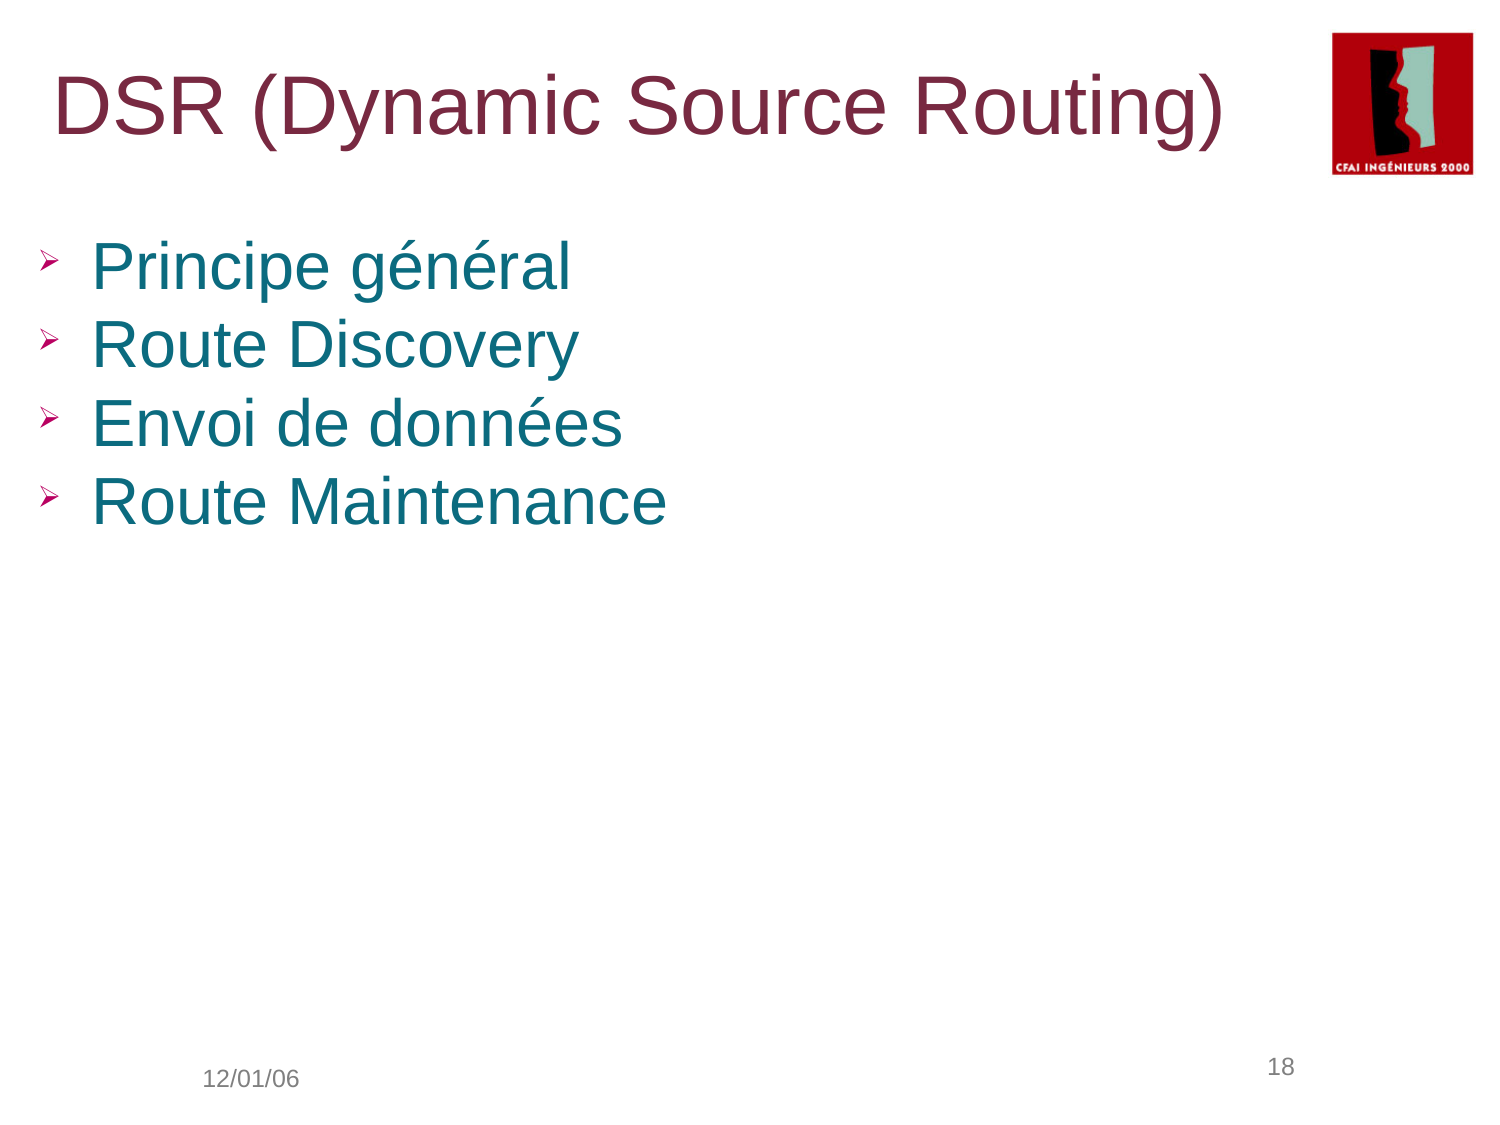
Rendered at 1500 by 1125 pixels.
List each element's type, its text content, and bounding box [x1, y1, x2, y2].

picture [1328, 29, 1477, 178]
title DSR (Dynamic Source Routing) [37, 58, 1326, 167]
list Principe général Route Discovery Envoi de données Route Maintenance [37, 237, 1463, 888]
